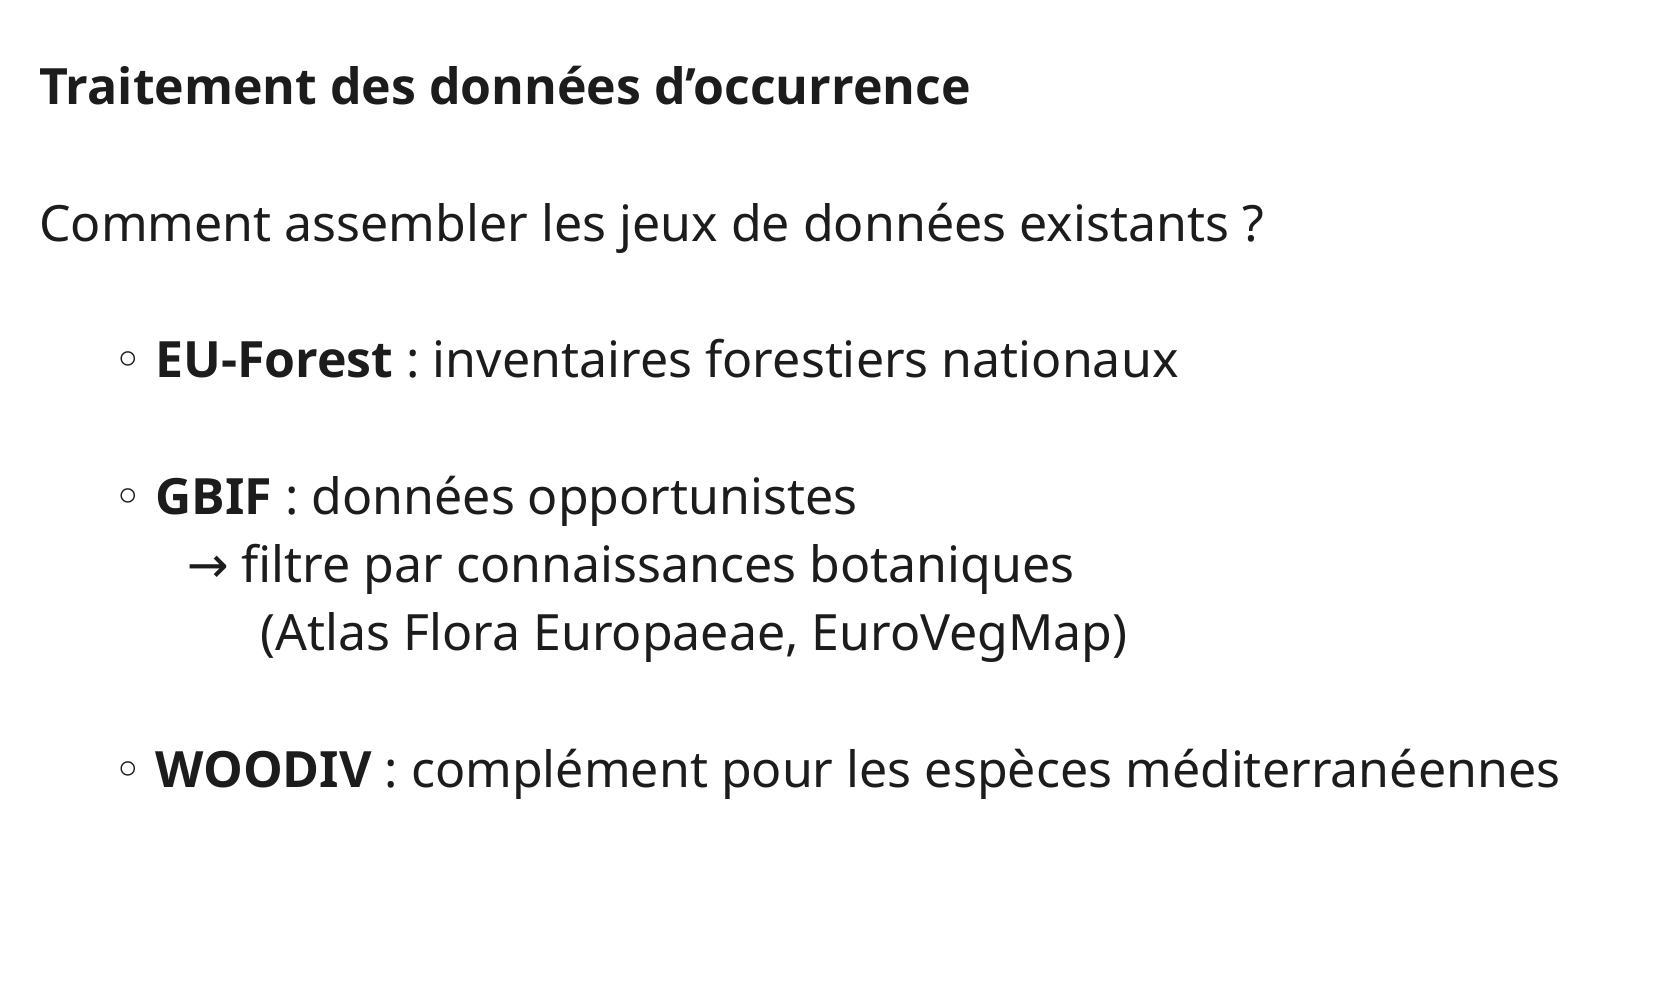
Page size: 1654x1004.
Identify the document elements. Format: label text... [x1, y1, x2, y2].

text_box Traitement des données d’occurrence Comment assembler les jeux de données existants ? ◦ EU-Forest : inventaires forestiers nationaux ◦ GBIF : données opportunistes → filtre par connaissances botaniques (Atlas Flora Europaeae, EuroVegMap) ◦ WOODIV : complément pour les espèces méditerranéennes [39, 50, 1644, 1004]
